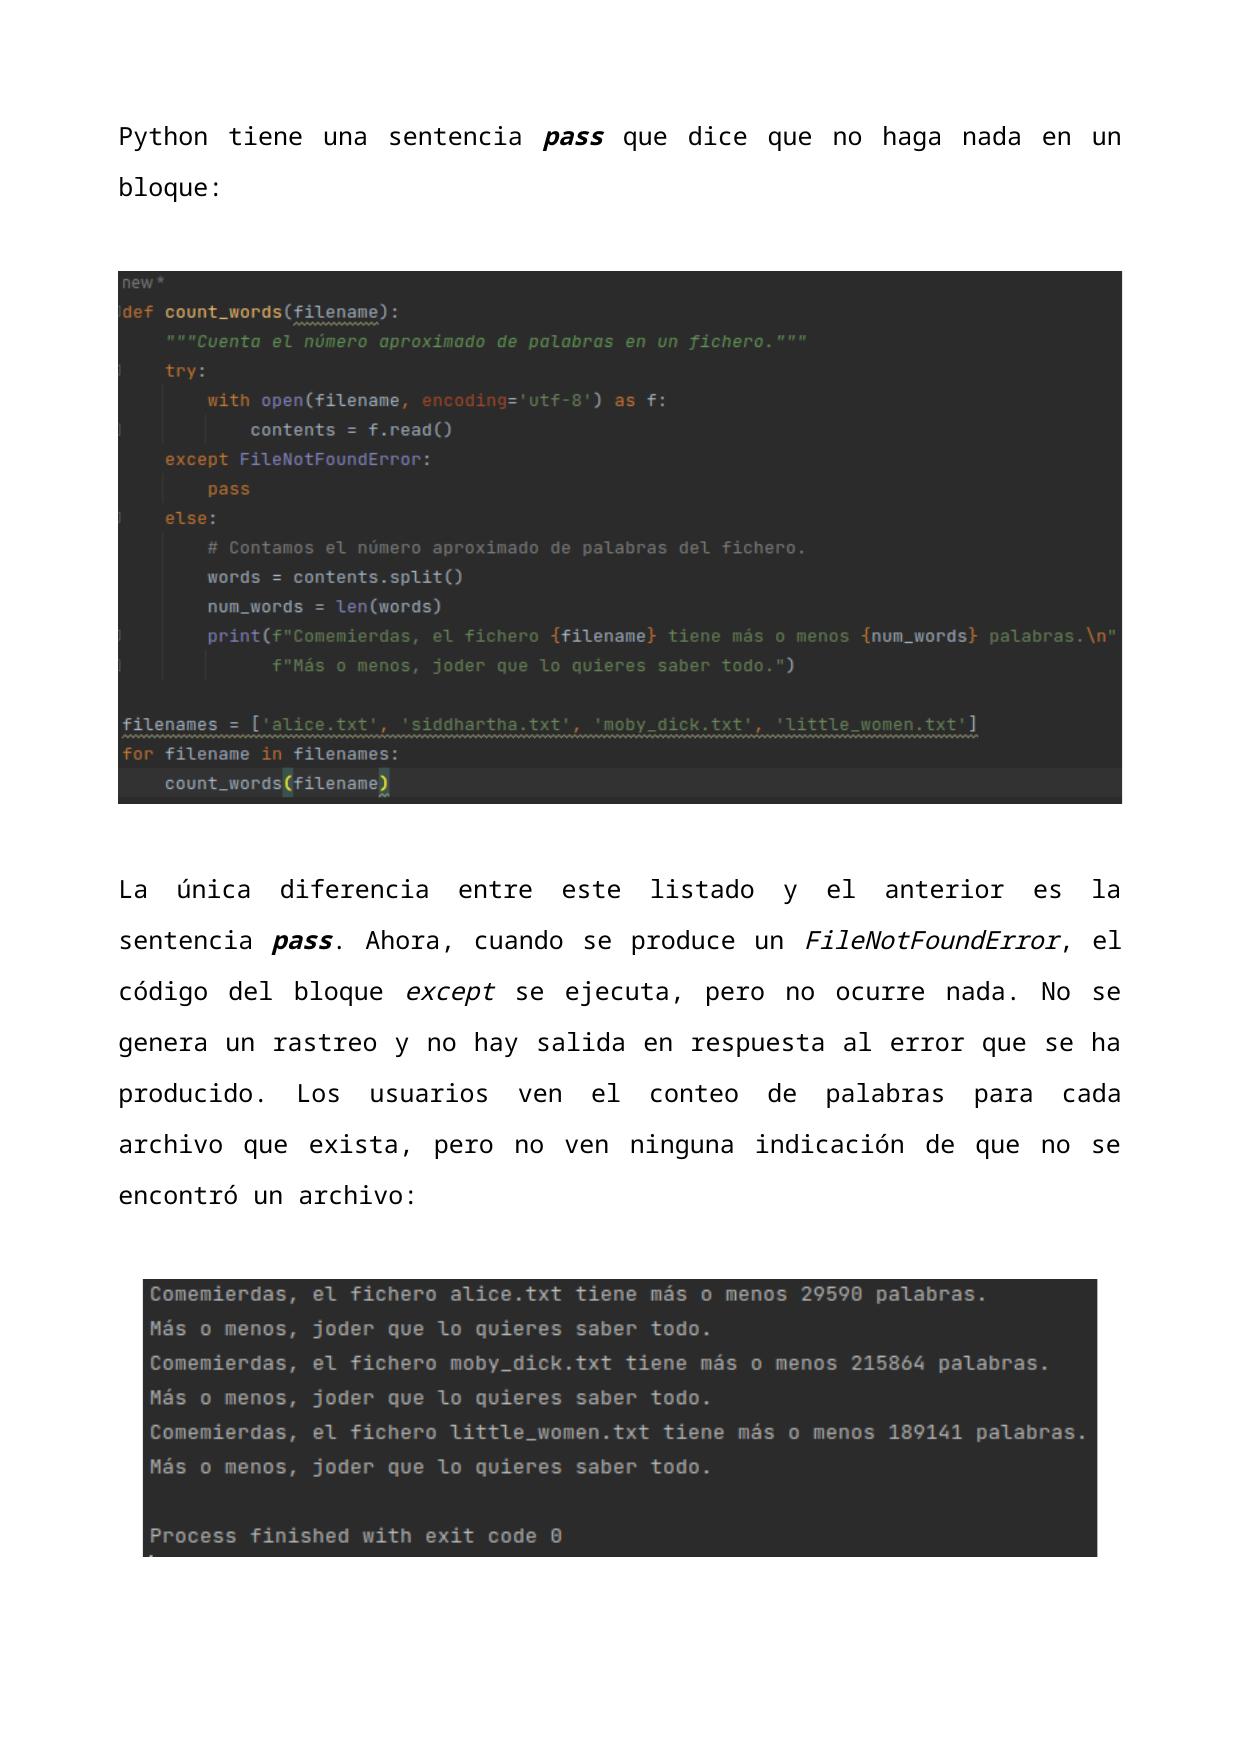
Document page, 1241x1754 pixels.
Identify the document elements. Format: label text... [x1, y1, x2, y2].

picture [142, 1279, 1098, 1557]
text Python tiene una sentencia pass que dice que no haga nada en un bloque: [118, 118, 1122, 203]
picture [118, 271, 1123, 804]
text La única diferencia entre este listado y el anterior es la sentencia pass. Ahora, cuando se produce un FileNotFoundError, el código del bloque except se ejecuta, pero no ocurre nada. No se genera un rastreo y no hay salida en respuesta al error que se ha producido. Los usuarios ven el conteo de palabras para cada archivo que exista, pero no ven ninguna indicación de que no se encontró un archivo: [118, 871, 1122, 1212]
